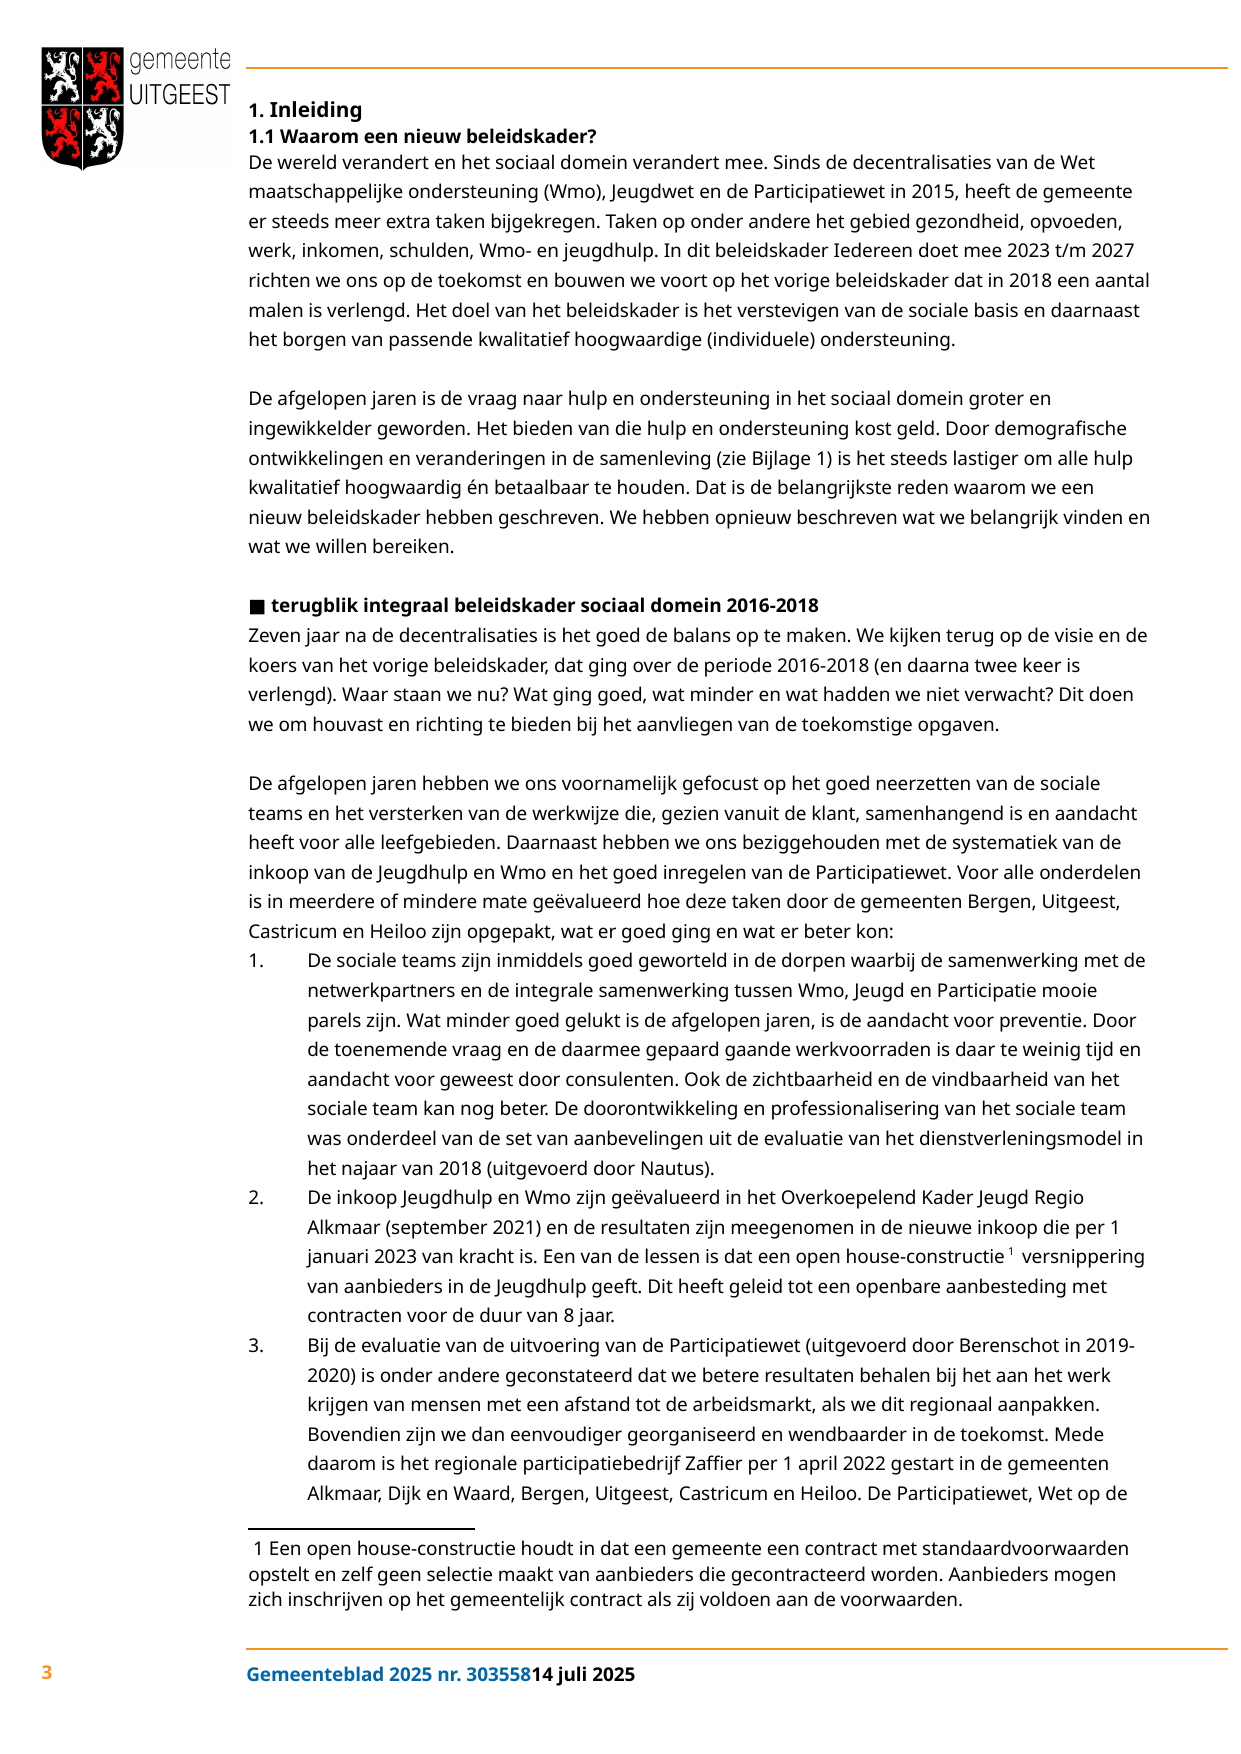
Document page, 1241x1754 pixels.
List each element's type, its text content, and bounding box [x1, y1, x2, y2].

text 1.1 Waarom een nieuw beleidskader? [248, 123, 1152, 149]
text 1. Inleiding [248, 95, 1152, 123]
text De afgelopen jaren is de vraag naar hulp en ondersteuning in het sociaal domein groter en ingewikkelder geworden. Het bieden van die hulp en ondersteuning kost geld. Door demografische ontwikkelingen en veranderingen in de samenleving (zie Bijlage 1) is het steeds lastiger om alle hulp kwalitatief hoogwaardig én betaalbaar te houden. Dat is de belangrijkste reden waarom we een nieuw beleidskader hebben geschreven. We hebben opnieuw beschreven wat we belangrijk vinden en wat we willen bereiken. [248, 386, 1152, 559]
text De afgelopen jaren hebben we ons voornamelijk gefocust op het goed neerzetten van de sociale teams en het versterken van de werkwijze die, gezien vanuit de klant, samenhangend is en aandacht heeft voor alle leefgebieden. Daarnaast hebben we ons beziggehouden met de systematiek van de inkoop van de Jeugdhulp en Wmo en het goed inregelen van de Participatiewet. Voor alle onderdelen is in meerdere of mindere mate geëvalueerd hoe deze taken door de gemeenten Bergen, Uitgeest, Castricum en Heiloo zijn opgepakt, wat er goed ging en wat er beter kon: [248, 770, 1152, 944]
list De inkoop Jeugdhulp en Wmo zijn geëvalueerd in het Overkoepelend Kader Jeugd Regio Alkmaar (september 2021) en de resultaten zijn meegenomen in de nieuwe inkoop die per 1 januari 2023 van kracht is. Een van de lessen is dat een open house-constructie versnippering van aanbieders in de Jeugdhulp geeft. Dit heeft geleid tot een openbare aanbesteding met contracten voor de duur van 8 jaar. [248, 1184, 1152, 1328]
list Bij de evaluatie van de uitvoering van de Participatiewet (uitgevoerd door Berenschot in 2019-2020) is onder andere geconstateerd dat we betere resultaten behalen bij het aan het werk krijgen van mensen met een afstand tot de arbeidsmarkt, als we dit regionaal aanpakken. Bovendien zijn we dan eenvoudiger georganiseerd en wendbaarder in de toekomst. Mede daarom is het regionale participatiebedrijf Zaffier per 1 april 2022 gestart in de gemeenten Alkmaar, Dijk en Waard, Bergen, Uitgeest, Castricum en Heiloo. De Participatiewet, Wet op de [248, 1332, 1152, 1506]
picture [41, 47, 231, 172]
text De wereld verandert en het sociaal domein verandert mee. Sinds de decentralisaties van de Wet maatschappelijke ondersteuning (Wmo), Jeugdwet en de Participatiewet in 2015, heeft de gemeente er steeds meer extra taken bijgekregen. Taken op onder andere het gebied gezondheid, opvoeden, werk, inkomen, schulden, Wmo- en jeugdhulp. In dit beleidskader Iedereen doet mee 2023 t/m 2027 richten we ons op de toekomst en bouwen we voort op het vorige beleidskader dat in 2018 een aantal malen is verlengd. Het doel van het beleidskader is het verstevigen van de sociale basis en daarnaast het borgen van passende kwalitatief hoogwaardige (individuele) ondersteuning. [248, 149, 1152, 352]
text ■ terugblik integraal beleidskader sociaal domein 2016-2018 [248, 593, 1152, 618]
list De sociale teams zijn inmiddels goed geworteld in de dorpen waarbij de samenwerking met de netwerkpartners en de integrale samenwerking tussen Wmo, Jeugd en Participatie mooie parels zijn. Wat minder goed gelukt is de afgelopen jaren, is de aandacht voor preventie. Door de toenemende vraag en de daarmee gepaard gaande werkvoorraden is daar te weinig tijd en aandacht voor geweest door consulenten. Ook de zichtbaarheid en de vindbaarheid van het sociale team kan nog beter. De doorontwikkeling en professionalisering van het sociale team was onderdeel van de set van aanbevelingen uit de evaluatie van het dienstverleningsmodel in het najaar van 2018 (uitgevoerd door Nautus). [248, 948, 1152, 1181]
list Een open house-constructie houdt in dat een gemeente een contract met standaardvoorwaarden opstelt en zelf geen selectie maakt van aanbieders die gecontracteerd worden. Aanbieders mogen zich inschrijven op het gemeentelijk contract als zij voldoen aan de voorwaarden. [248, 1535, 1152, 1612]
text Zeven jaar na de decentralisaties is het goed de balans op te maken. We kijken terug op de visie en de koers van het vorige beleidskader, dat ging over de periode 2016-2018 (en daarna twee keer is verlengd). Waar staan we nu? Wat ging goed, wat minder en wat hadden we niet verwacht? Dit doen we om houvast en richting te bieden bij het aanvliegen van de toekomstige opgaven. [248, 622, 1152, 737]
